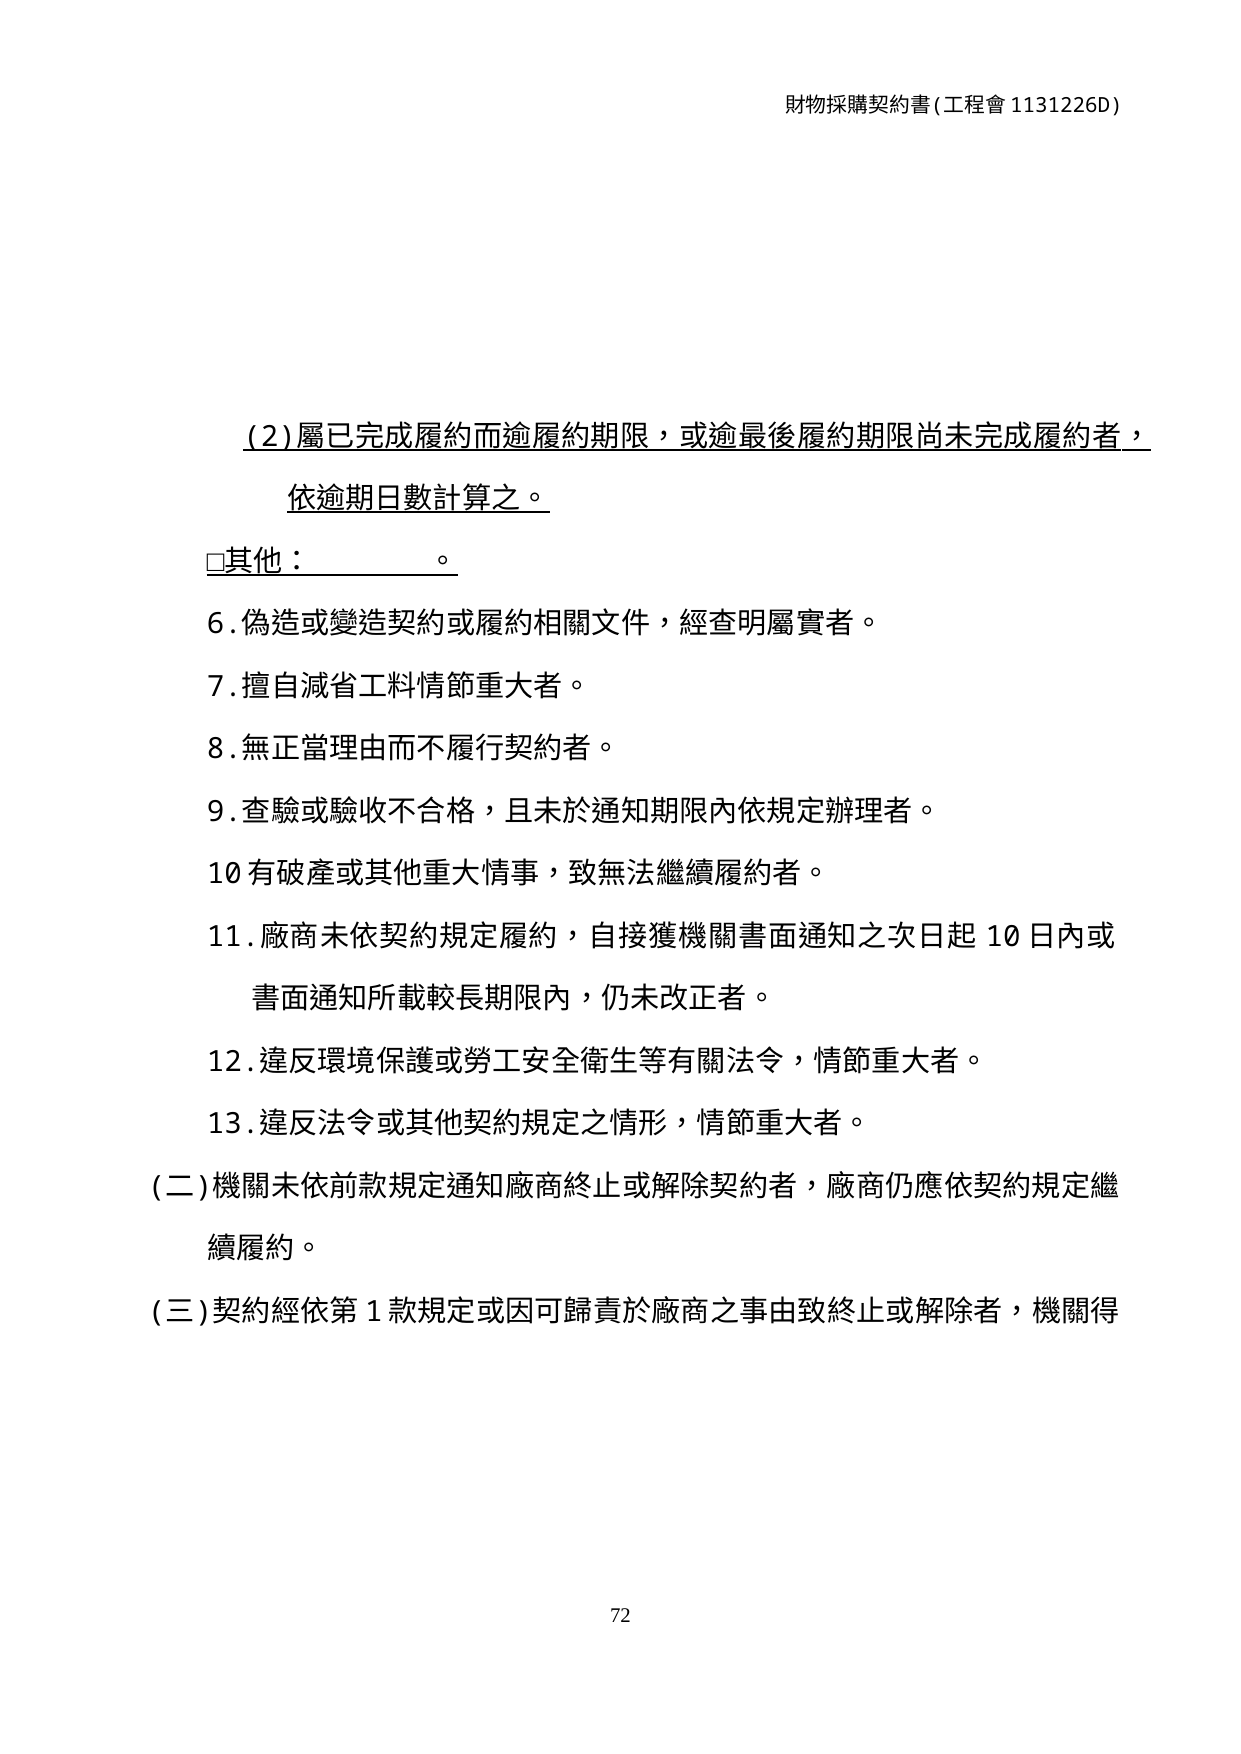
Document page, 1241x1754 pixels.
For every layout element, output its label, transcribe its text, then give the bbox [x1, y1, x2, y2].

text 6.偽造或變造契約或履約相關文件，經查明屬實者。 [207, 579, 1116, 642]
text 11.廠商未依契約規定履約，自接獲機關書面通知之次日起10日內或書面通知所載較長期限內，仍未改正者。 [207, 892, 1116, 1017]
text 13.違反法令或其他契約規定之情形，情節重大者。 [207, 1079, 1116, 1142]
text 12.違反環境保護或勞工安全衛生等有關法令，情節重大者。 [207, 1017, 1116, 1079]
text (二)機關未依前款規定通知廠商終止或解除契約者，廠商仍應依契約規定繼續履約。 [148, 1142, 1122, 1267]
text 10有破產或其他重大情事，致無法繼續履約者。 [207, 829, 1116, 892]
text 9.查驗或驗收不合格，且未於通知期限內依規定辦理者。 [207, 767, 1116, 829]
text (2)屬已完成履約而逾履約期限，或逾最後履約期限尚未完成履約者，依逾期日數計算之。 [243, 392, 1122, 517]
text 7.擅自減省工料情節重大者。 [207, 642, 1116, 704]
text 8.無正當理由而不履行契約者。 [207, 704, 1116, 767]
text □其他： 。 [207, 517, 1116, 579]
text (三)契約經依第1款規定或因可歸責於廠商之事由致終止或解除者，機關得 [148, 1267, 1122, 1329]
